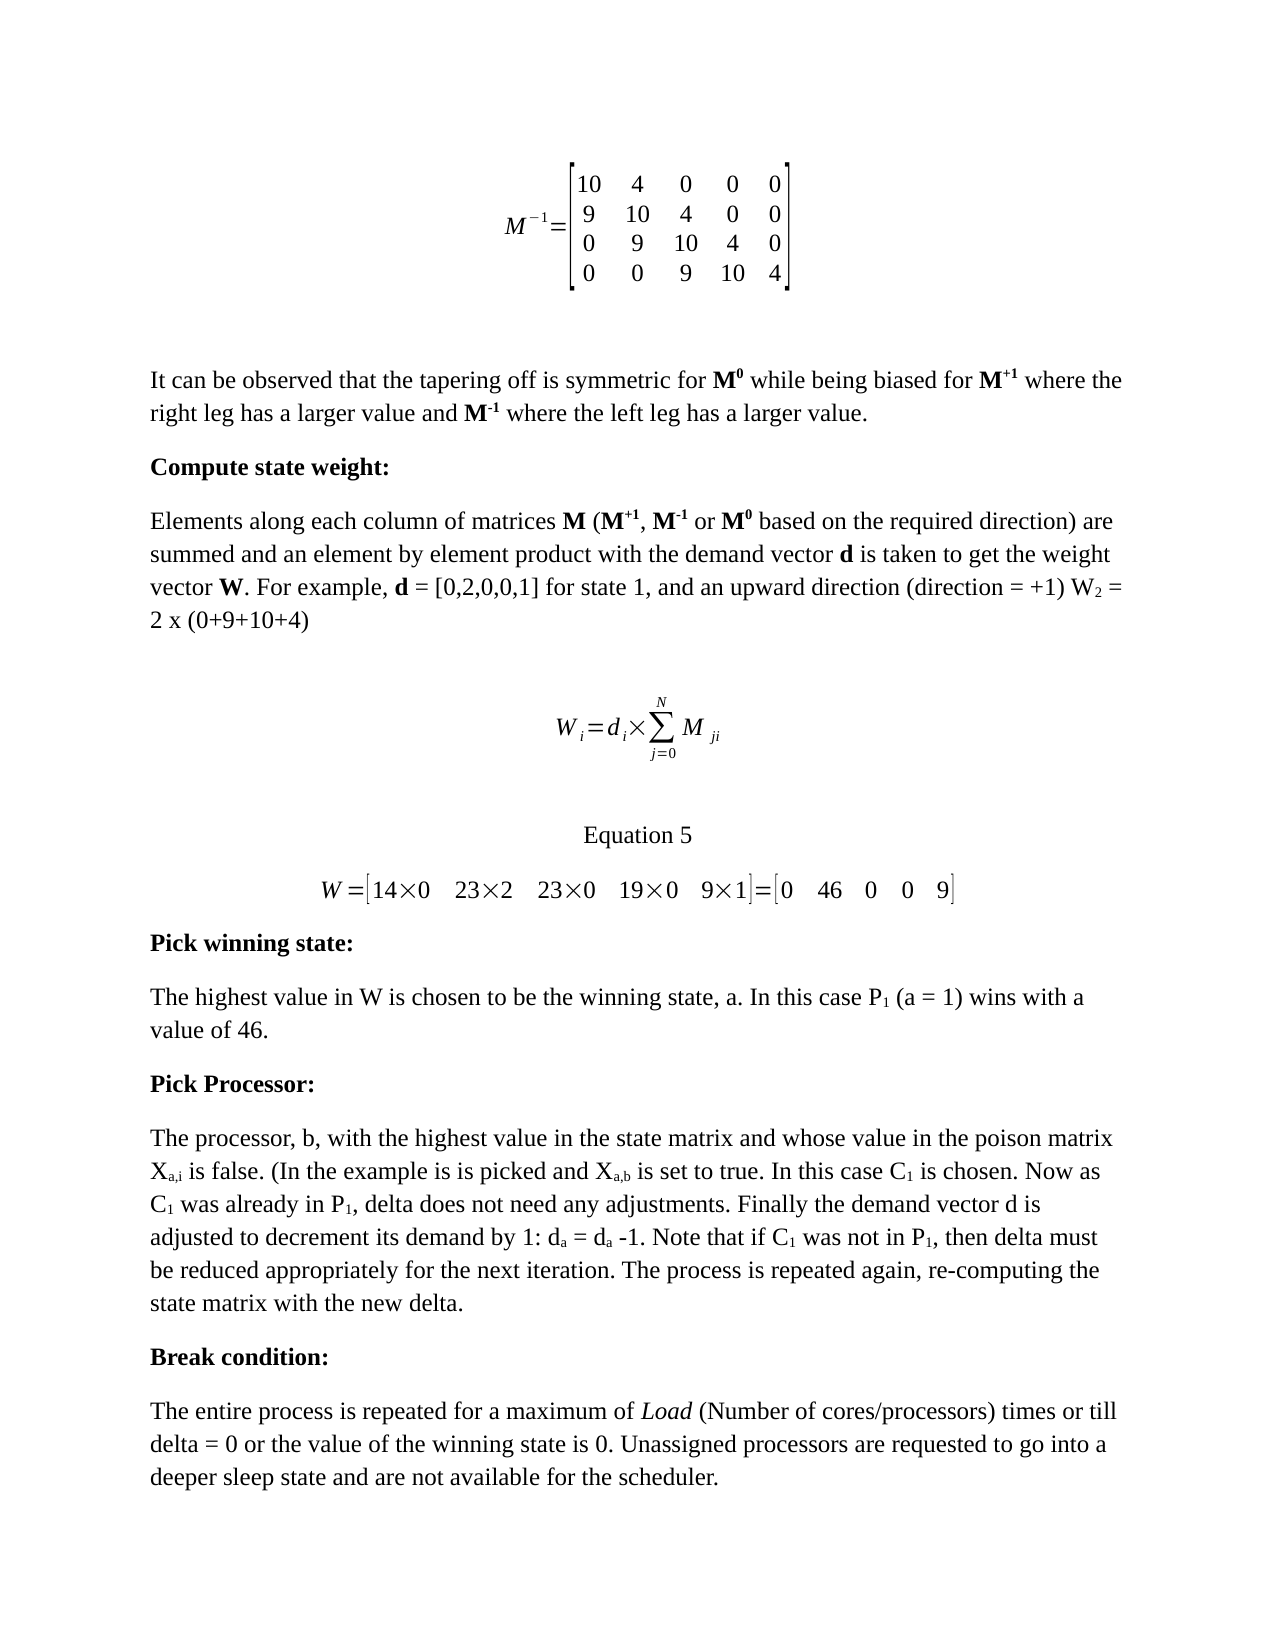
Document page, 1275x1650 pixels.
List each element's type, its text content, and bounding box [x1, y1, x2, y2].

text The entire process is repeated for a maximum of Load (Number of cores/processors) times or till delta = 0 or the value of the winning state is 0. Unassigned processors are requested to go into a deeper sleep state and are not available for the scheduler. [150, 1396, 1125, 1491]
text Break condition: [150, 1342, 1125, 1371]
text The highest value in W is chosen to be the winning state, a. In this case P1 (a = 1) wins with a value of 46. [150, 982, 1125, 1044]
text Pick winning state: [150, 928, 1125, 957]
text Pick Processor: [150, 1069, 1125, 1098]
text Compute state weight: [150, 452, 1125, 481]
text Equation 5 [150, 821, 1125, 849]
text It can be observed that the tapering off is symmetric for M0 while being biased for M+1 where the right leg has a larger value and M-1 where the left leg has a larger value. [150, 365, 1125, 427]
text Elements along each column of matrices M (M+1, M-1 or M0 based on the required direction) are summed and an element by element product with the demand vector d is taken to get the weight vector W. For example, d = [0,2,0,0,1] for state 1, and an upward direction (direction = +1) W2 = 2 x (0+9+10+4) [150, 506, 1125, 634]
text The processor, b, with the highest value in the state matrix and whose value in the poison matrix Xa,i is false. (In the example is is picked and Xa,b is set to true. In this case C1 is chosen. Now as C1 was already in P1, delta does not need any adjustments. Finally the demand vector d is adjusted to decrement its demand by 1: da = da -1. Note that if C1 was not in P1, then delta must be reduced appropriately for the next iteration. The process is repeated again, re-computing the state matrix with the new delta. [150, 1123, 1125, 1317]
